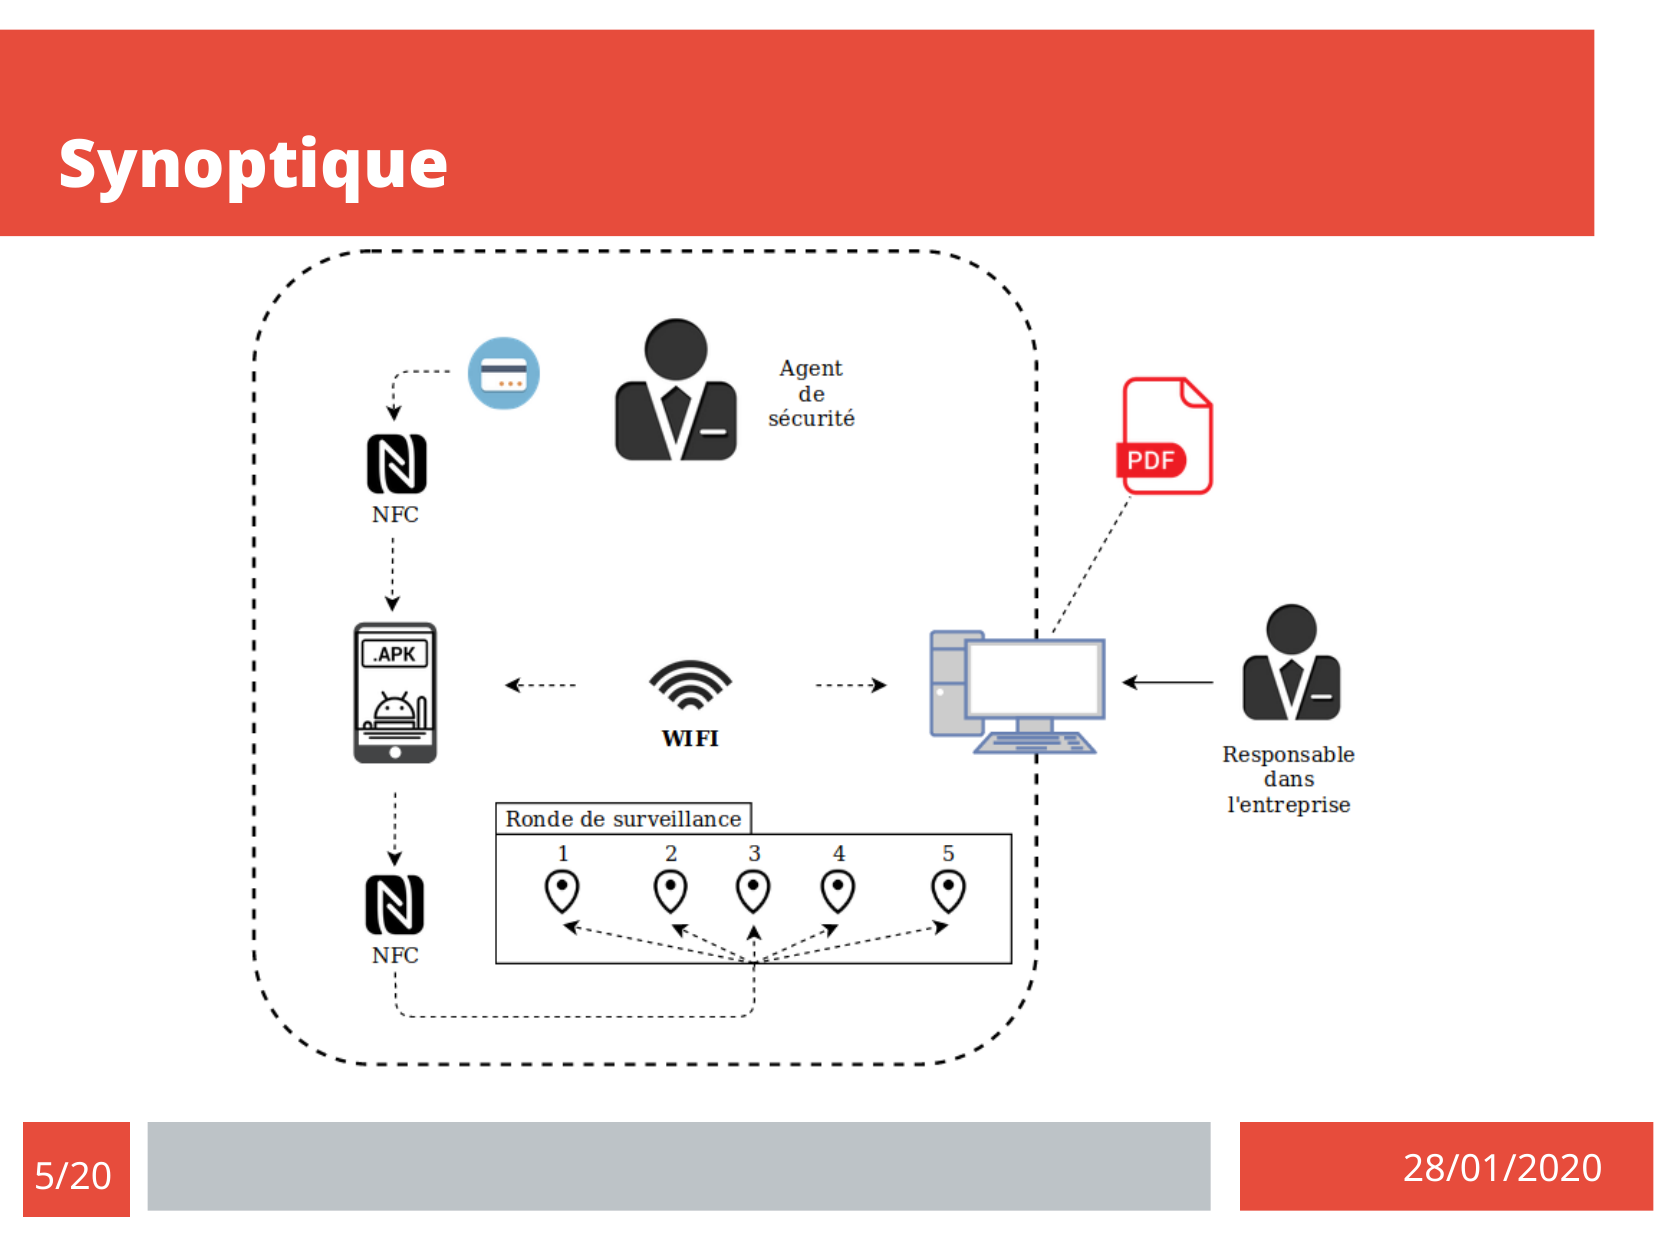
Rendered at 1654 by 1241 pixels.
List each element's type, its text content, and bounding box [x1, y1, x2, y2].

title Synoptique [59, 59, 1595, 207]
text_box 28/01/2020 [1388, 1133, 1634, 1196]
text_box <numéro>/20 [19, 1142, 138, 1241]
picture [224, 238, 1379, 1092]
text_box [23, 1122, 130, 1142]
